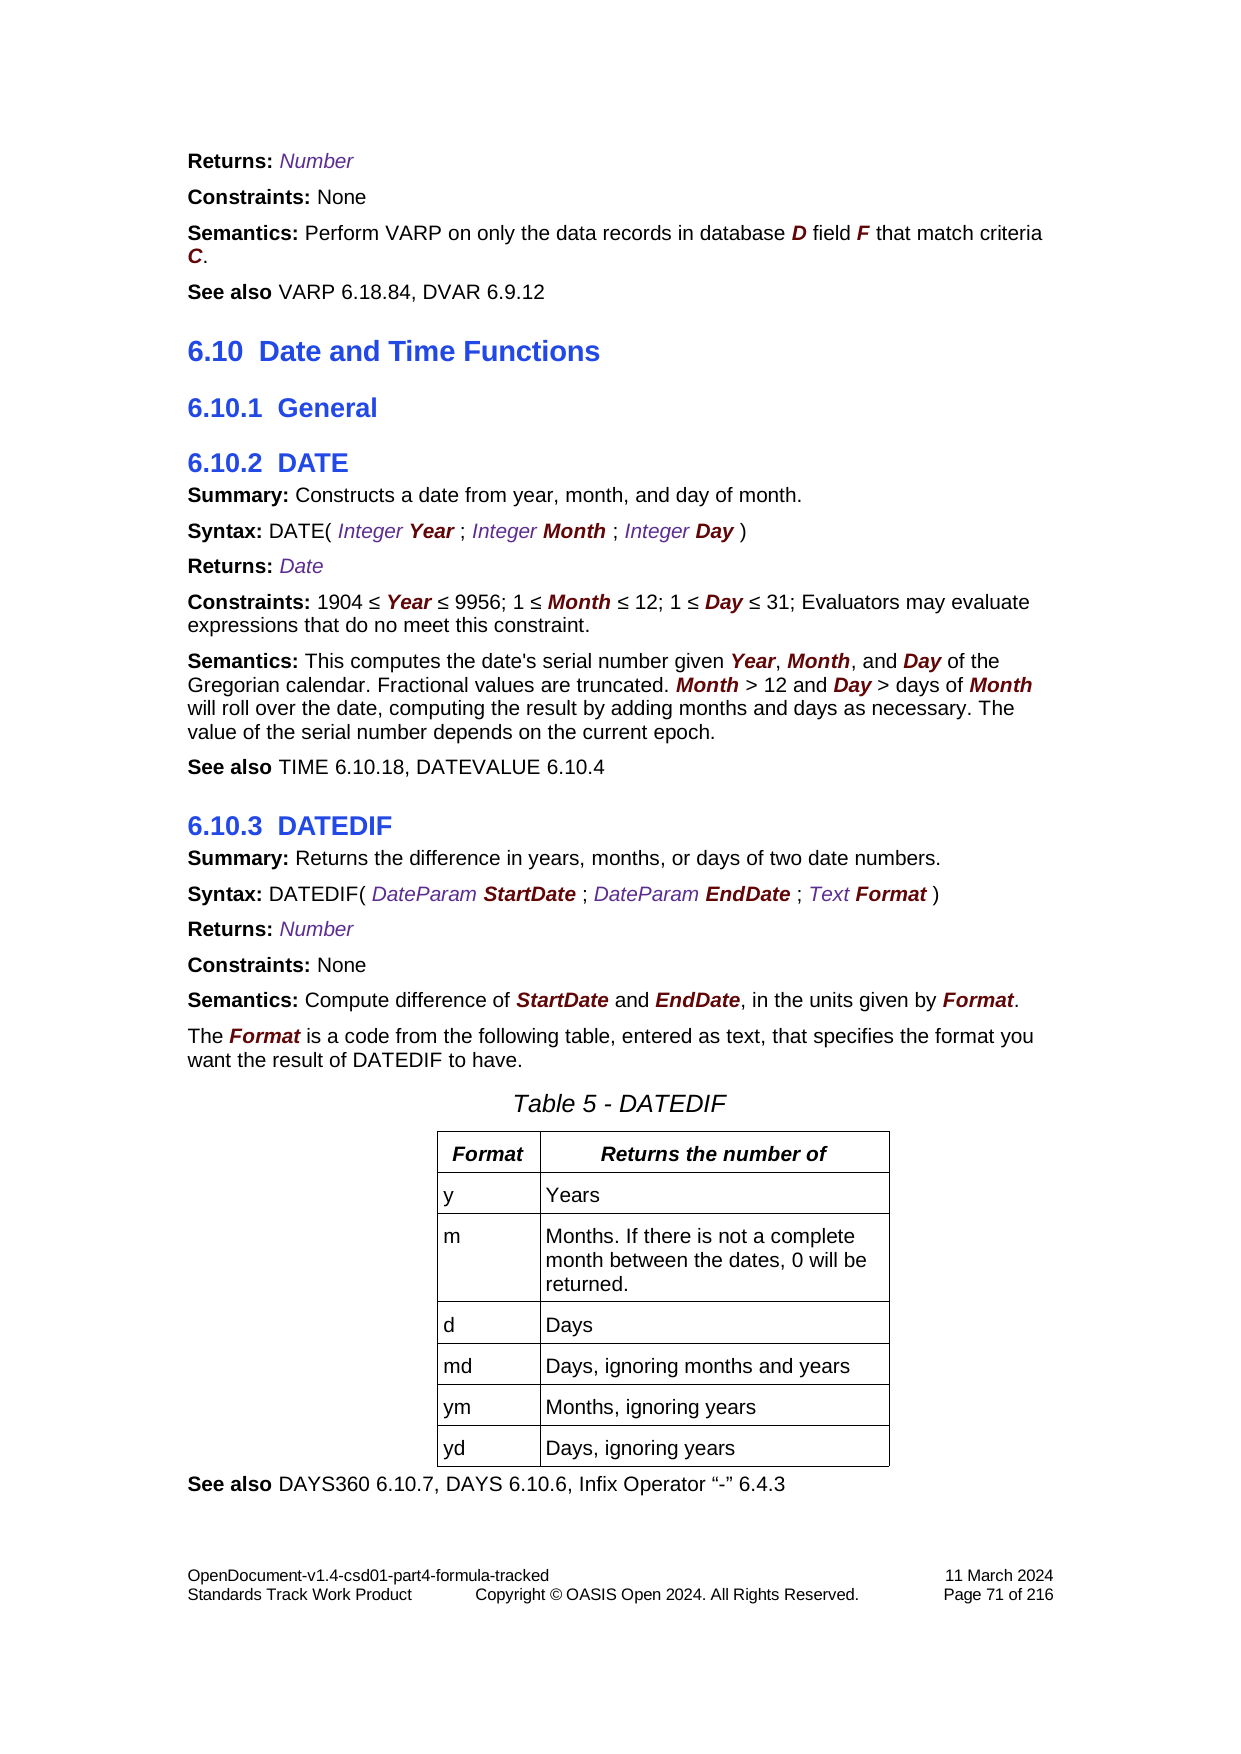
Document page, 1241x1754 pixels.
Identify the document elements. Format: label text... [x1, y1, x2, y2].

table_header Format [438, 1132, 540, 1172]
table_cell md [438, 1344, 540, 1383]
subtitle General [187, 392, 1053, 422]
text Constraints: 1904 ≤ Year ≤ 9956; 1 ≤ Month ≤ 12; 1 ≤ Day ≤ 31; Evaluators may evaluate expressions that do no meet this constraint. [187, 590, 1053, 637]
text Semantics: Perform VARP on only the data records in database D field F that match criteria C. [187, 221, 1053, 268]
subtitle Date and Time Functions [187, 335, 1053, 367]
table_cell Days, ignoring years [541, 1426, 889, 1466]
subtitle DATE [187, 447, 1053, 477]
text Constraints: None [187, 186, 1053, 209]
table_cell ym [438, 1385, 540, 1425]
table_cell Months. If there is not a complete month between the dates, 0 will be returned. [541, 1214, 889, 1301]
table_cell Years [541, 1173, 889, 1213]
text Summary: Returns the difference in years, months, or days of two date numbers. [187, 846, 1053, 870]
text Returns: Date [187, 555, 1053, 578]
text The Format is a code from the following table, entered as text, that specifies the format you want the result of DATEDIF to have. [187, 1024, 1053, 1072]
text Syntax: DATEDIF( DateParam StartDate ; DateParam EndDate ; Text Format ) [187, 882, 1053, 906]
text Syntax: DATE( Integer Year ; Integer Month ; Integer Day ) [187, 519, 1053, 543]
table_cell Months, ignoring years [541, 1385, 889, 1425]
subtitle DATEDIF [187, 810, 1053, 840]
table_cell Days, ignoring months and years [541, 1344, 889, 1383]
text Summary: Constructs a date from year, month, and day of month. [187, 483, 1053, 507]
text Returns: Number [187, 150, 1053, 173]
text See also TIME 6.10.18, DATEVALUE 6.10.4 [187, 756, 1053, 779]
text Returns: Number [187, 918, 1053, 941]
table_cell yd [438, 1426, 540, 1466]
text See also DAYS360 6.10.7, DAYS 6.10.6, Infix Operator “-” 6.4.3 [187, 1472, 1053, 1496]
text Semantics: Compute difference of StartDate and EndDate, in the units given by Format. [187, 989, 1053, 1012]
table_cell y [438, 1173, 540, 1213]
table_cell d [438, 1302, 540, 1342]
text Constraints: None [187, 953, 1053, 977]
text See also VARP 6.18.84, DVAR 6.9.12 [187, 280, 1053, 304]
table_cell Days [541, 1302, 889, 1342]
text Table 5 - DATEDIF [187, 1090, 1053, 1118]
table_cell m [438, 1214, 540, 1301]
table_header Returns the number of [541, 1132, 889, 1172]
text Semantics: This computes the date's serial number given Year, Month, and Day of the Gregorian calendar. Fractional values are truncated. Month > 12 and Day > days of Month will roll over the date, computing the result by adding months and days as necessary. The value of the serial number depends on the current epoch. [187, 649, 1053, 744]
